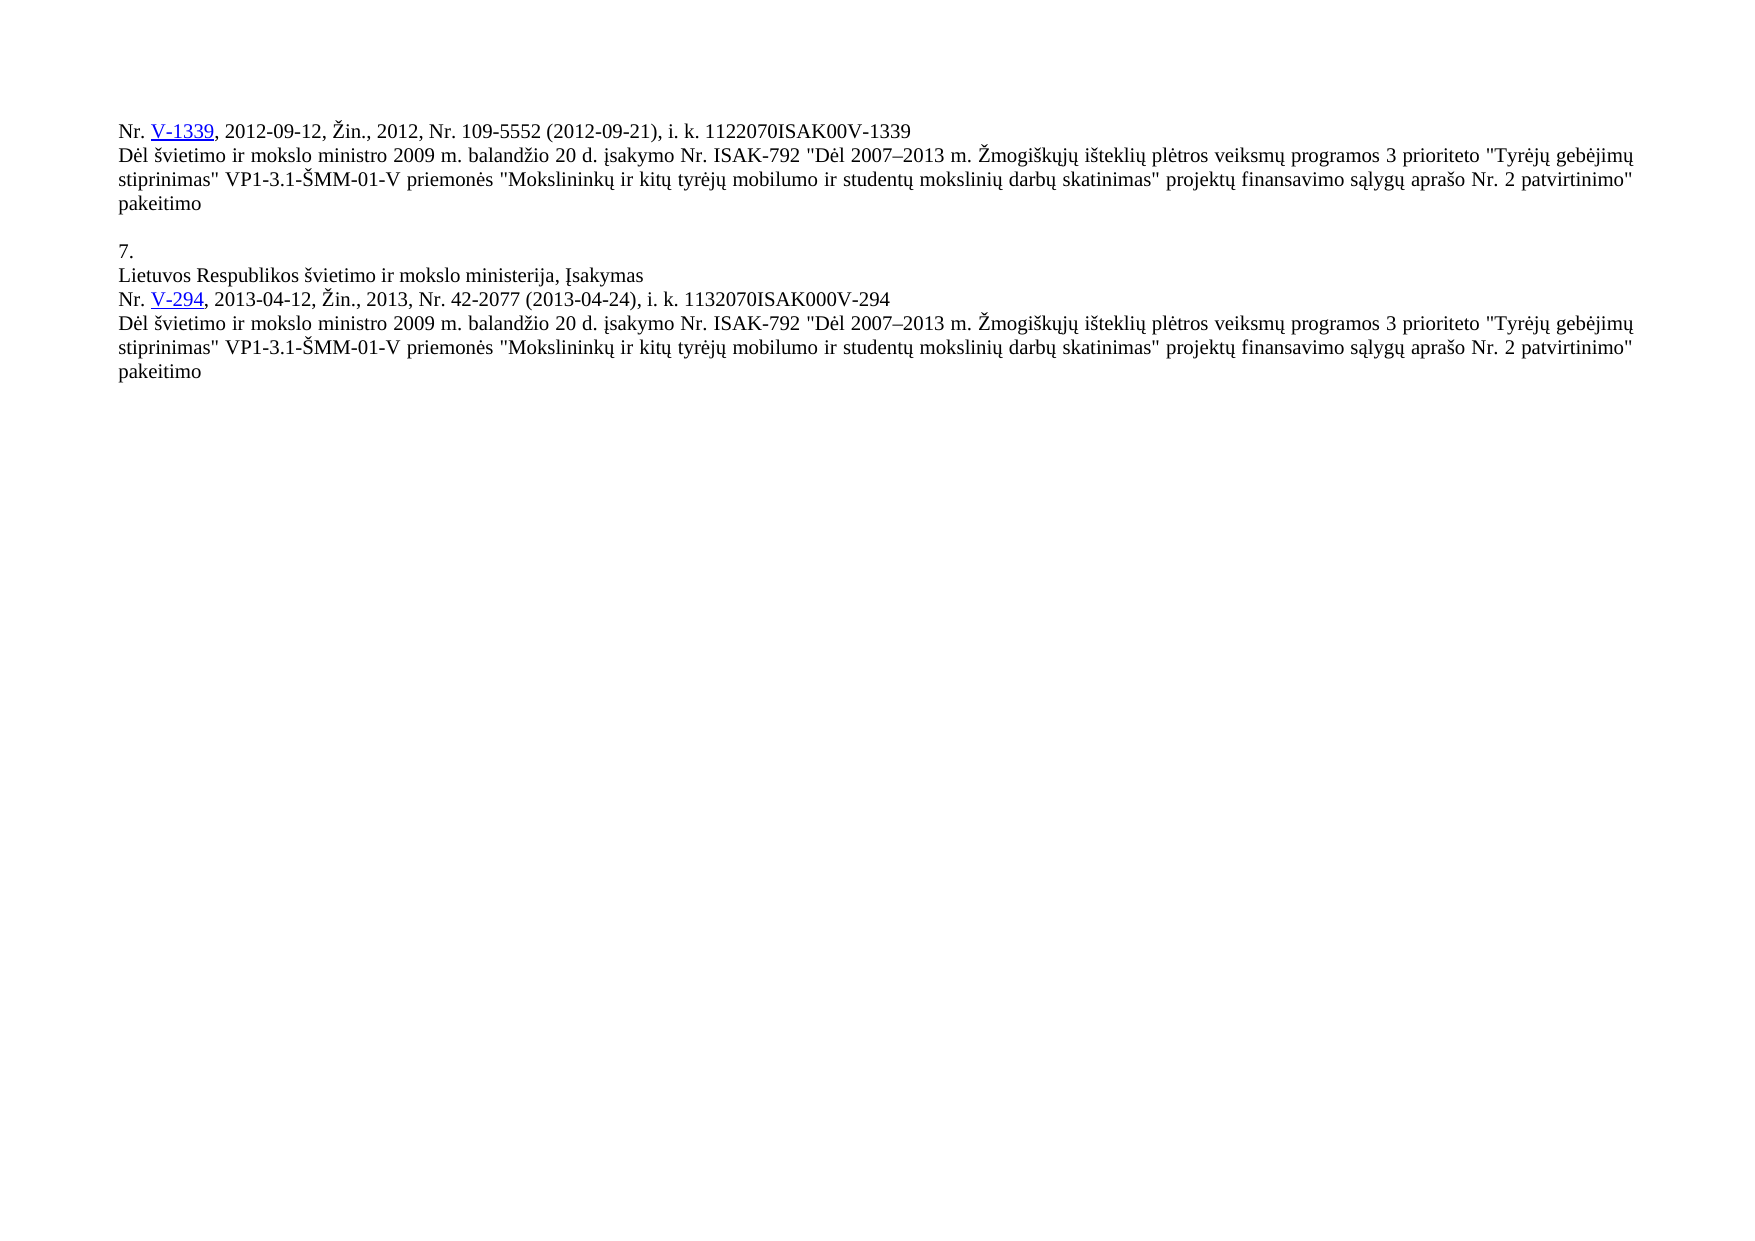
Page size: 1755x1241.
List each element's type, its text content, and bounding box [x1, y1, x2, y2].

text Dėl švietimo ir mokslo ministro 2009 m. balandžio 20 d. įsakymo Nr. ISAK-792 "Dėl 2007–2013 m. Žmogiškųjų išteklių plėtros veiksmų programos 3 prioriteto "Tyrėjų gebėjimų stiprinimas" VP1-3.1-ŠMM-01-V priemonės "Mokslininkų ir kitų tyrėjų mobilumo ir studentų mokslinių darbų skatinimas" projektų finansavimo sąlygų aprašo Nr. 2 patvirtinimo" pakeitimo [118, 311, 1636, 383]
text Nr. V-294, 2013-04-12, Žin., 2013, Nr. 42-2077 (2013-04-24), i. k. 1132070ISAK000V-294 [118, 287, 1636, 311]
text 7. [118, 239, 1636, 263]
text Nr. V-1339, 2012-09-12, Žin., 2012, Nr. 109-5552 (2012-09-21), i. k. 1122070ISAK00V-1339 [118, 119, 1636, 143]
text Dėl švietimo ir mokslo ministro 2009 m. balandžio 20 d. įsakymo Nr. ISAK-792 "Dėl 2007–2013 m. Žmogiškųjų išteklių plėtros veiksmų programos 3 prioriteto "Tyrėjų gebėjimų stiprinimas" VP1-3.1-ŠMM-01-V priemonės "Mokslininkų ir kitų tyrėjų mobilumo ir studentų mokslinių darbų skatinimas" projektų finansavimo sąlygų aprašo Nr. 2 patvirtinimo" pakeitimo [118, 143, 1636, 215]
text Lietuvos Respublikos švietimo ir mokslo ministerija, Įsakymas [118, 263, 1636, 287]
